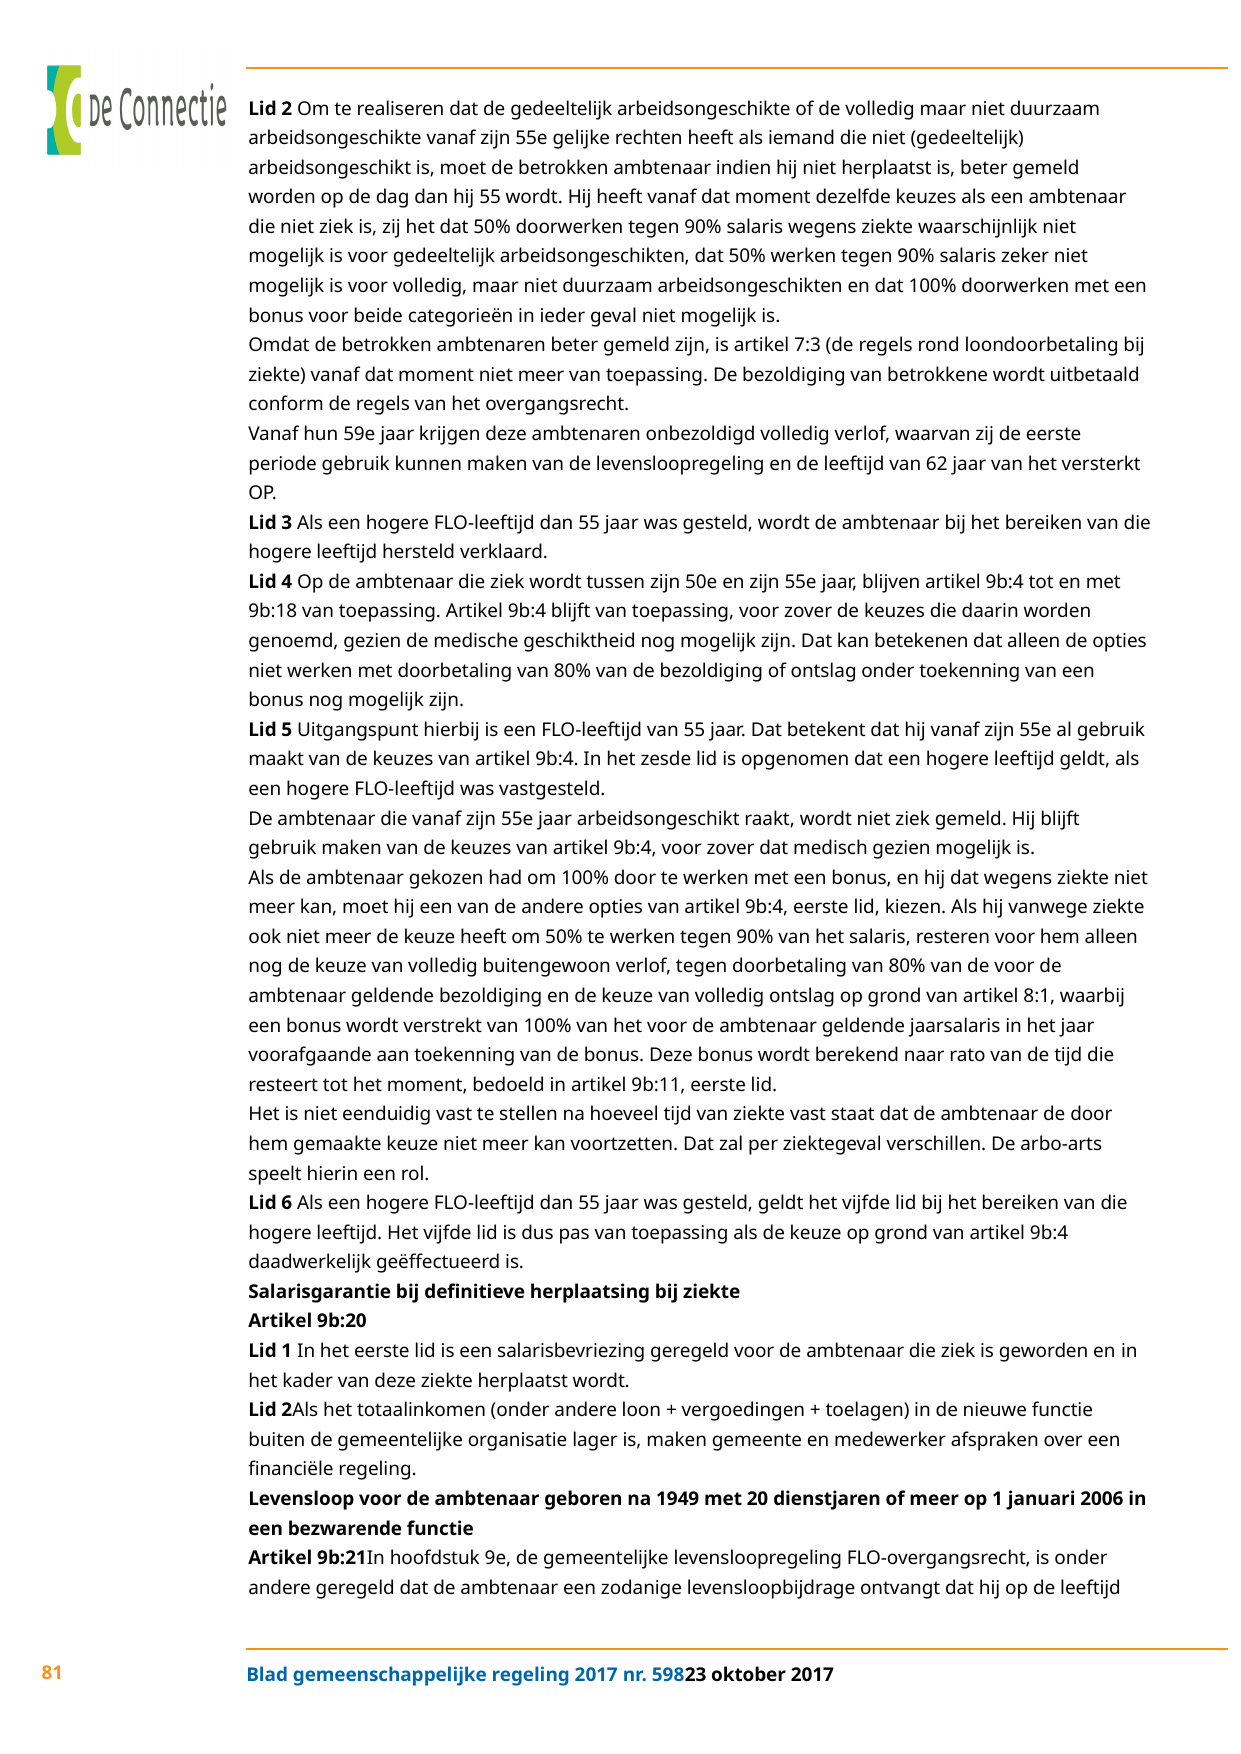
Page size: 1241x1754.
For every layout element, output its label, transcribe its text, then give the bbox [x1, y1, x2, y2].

text Levensloop voor de ambtenaar geboren na 1949 met 20 dienstjaren of meer op 1 januari 2006 in een bezwarende functie [248, 1485, 1152, 1541]
text Artikel 9b:21In hoofdstuk 9e, de gemeentelijke levensloopregeling FLO-overgangsrecht, is onder andere geregeld dat de ambtenaar een zodanige levensloopbijdrage ontvangt dat hij op de leeftijd [248, 1544, 1152, 1600]
text Omdat de betrokken ambtenaren beter gemeld zijn, is artikel 7:3 (de regels rond loondoorbetaling bij ziekte) vanaf dat moment niet meer van toepassing. De bezoldiging van betrokkene wordt uitbetaald conform de regels van het overgangsrecht. [248, 331, 1152, 416]
text Lid 2Als het totaalinkomen (onder andere loon + vergoedingen + toelagen) in de nieuwe functie buiten de gemeentelijke organisatie lager is, maken gemeente en medewerker afspraken over een financiële regeling. [248, 1396, 1152, 1481]
text Lid 5 Uitgangspunt hierbij is een FLO-leeftijd van 55 jaar. Dat betekent dat hij vanaf zijn 55e al gebruik maakt van de keuzes van artikel 9b:4. In het zesde lid is opgenomen dat een hogere leeftijd geldt, als een hogere FLO-leeftijd was vastgesteld. [248, 716, 1152, 801]
text Lid 6 Als een hogere FLO-leeftijd dan 55 jaar was gesteld, geldt het vijfde lid bij het bereiken van die hogere leeftijd. Het vijfde lid is dus pas van toepassing als de keuze op grond van artikel 9b:4 daadwerkelijk geëffectueerd is. [248, 1189, 1152, 1274]
text Als de ambtenaar gekozen had om 100% door te werken met een bonus, en hij dat wegens ziekte niet meer kan, moet hij een van de andere opties van artikel 9b:4, eerste lid, kiezen. Als hij vanwege ziekte ook niet meer de keuze heeft om 50% te werken tegen 90% van het salaris, resteren voor hem alleen nog de keuze van volledig buitengewoon verlof, tegen doorbetaling van 80% van de voor de ambtenaar geldende bezoldiging en de keuze van volledig ontslag op grond van artikel 8:1, waarbij een bonus wordt verstrekt van 100% van het voor de ambtenaar geldende jaarsalaris in het jaar voorafgaande aan toekenning van de bonus. Deze bonus wordt berekend naar rato van de tijd die resteert tot het moment, bedoeld in artikel 9b:11, eerste lid. [248, 864, 1152, 1097]
text Salarisgarantie bij definitieve herplaatsing bij ziekte [248, 1278, 1152, 1304]
text Artikel 9b:20 [248, 1308, 1152, 1333]
text Lid 3 Als een hogere FLO-leeftijd dan 55 jaar was gesteld, wordt de ambtenaar bij het bereiken van die hogere leeftijd hersteld verklaard. [248, 509, 1152, 564]
text Lid 1 In het eerste lid is een salarisbevriezing geregeld voor de ambtenaar die ziek is geworden en in het kader van deze ziekte herplaatst wordt. [248, 1337, 1152, 1393]
picture [41, 47, 231, 172]
text Vanaf hun 59e jaar krijgen deze ambtenaren onbezoldigd volledig verlof, waarvan zij de eerste periode gebruik kunnen maken van de levensloopregeling en de leeftijd van 62 jaar van het versterkt OP. [248, 420, 1152, 505]
text Het is niet eenduidig vast te stellen na hoeveel tijd van ziekte vast staat dat de ambtenaar de door hem gemaakte keuze niet meer kan voortzetten. Dat zal per ziektegeval verschillen. De arbo-arts speelt hierin een rol. [248, 1101, 1152, 1186]
text Lid 2 Om te realiseren dat de gedeeltelijk arbeidsongeschikte of de volledig maar niet duurzaam arbeidsongeschikte vanaf zijn 55e gelijke rechten heeft als iemand die niet (gedeeltelijk) arbeidsongeschikt is, moet de betrokken ambtenaar indien hij niet herplaatst is, beter gemeld worden op de dag dan hij 55 wordt. Hij heeft vanaf dat moment dezelfde keuzes als een ambtenaar die niet ziek is, zij het dat 50% doorwerken tegen 90% salaris wegens ziekte waarschijnlijk niet mogelijk is voor gedeeltelijk arbeidsongeschikten, dat 50% werken tegen 90% salaris zeker niet mogelijk is voor volledig, maar niet duurzaam arbeidsongeschikten en dat 100% doorwerken met een bonus voor beide categorieën in ieder geval niet mogelijk is. [248, 95, 1152, 328]
text De ambtenaar die vanaf zijn 55e jaar arbeidsongeschikt raakt, wordt niet ziek gemeld. Hij blijft gebruik maken van de keuzes van artikel 9b:4, voor zover dat medisch gezien mogelijk is. [248, 805, 1152, 860]
text Lid 4 Op de ambtenaar die ziek wordt tussen zijn 50e en zijn 55e jaar, blijven artikel 9b:4 tot en met 9b:18 van toepassing. Artikel 9b:4 blijft van toepassing, voor zover de keuzes die daarin worden genoemd, gezien de medische geschiktheid nog mogelijk zijn. Dat kan betekenen dat alleen de opties niet werken met doorbetaling van 80% van de bezoldiging of ontslag onder toekenning van een bonus nog mogelijk zijn. [248, 568, 1152, 712]
